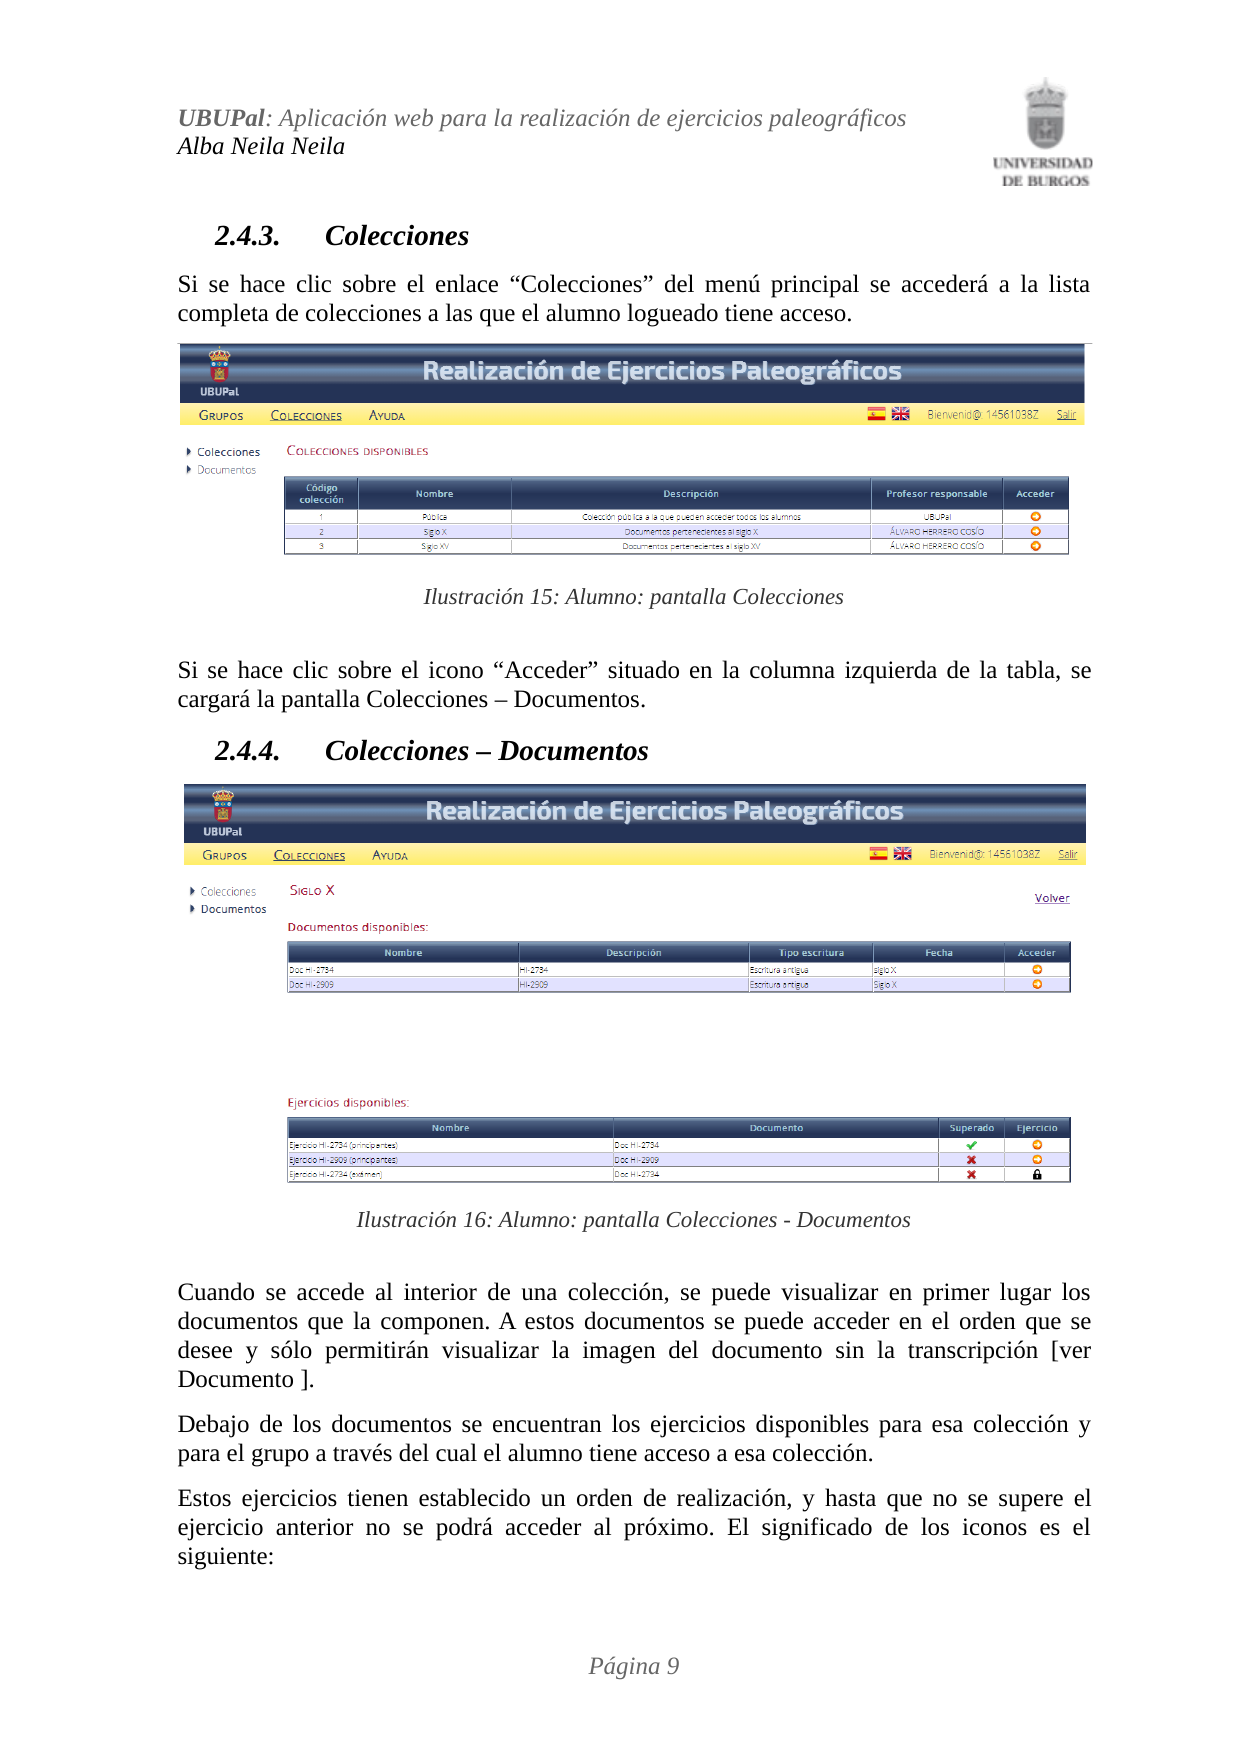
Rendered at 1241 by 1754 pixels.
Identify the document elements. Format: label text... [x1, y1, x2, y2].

text Cuando se accede al interior de una colección, se puede visualizar en primer lugar los documentos que la componen. A estos documentos se puede acceder en el orden que se desee y sólo permitirán visualizar la imagen del documento sin la transcripción [ver Documento ]. [177, 1277, 1092, 1392]
subtitle Colecciones – Documentos [215, 733, 1092, 767]
picture [993, 77, 1093, 186]
text Estos ejercicios tienen establecido un orden de realización, y hasta que no se supere el ejercicio anterior no se podrá acceder al próximo. El significado de los iconos es el siguiente: [177, 1483, 1092, 1569]
picture [177, 343, 1093, 571]
text Ilustración 15: Alumno: pantalla Colecciones [177, 571, 1092, 610]
text Si se hace clic sobre el enlace “Colecciones” del menú principal se accederá a la lista completa de colecciones a las que el alumno logueado tiene acceso. [177, 269, 1092, 327]
subtitle Colecciones [215, 218, 1092, 252]
text Si se hace clic sobre el icono “Acceder” situado en la columna izquierda de la tabla, se cargará la pantalla Colecciones – Documentos. [177, 655, 1092, 713]
text Ilustración 16: Alumno: pantalla Colecciones - Documentos [177, 1193, 1092, 1232]
text Debajo de los documentos se encuentran los ejercicios disponibles para esa colección y para el grupo a través del cual el alumno tiene acceso a esa colección. [177, 1409, 1092, 1467]
picture [177, 784, 1093, 1193]
